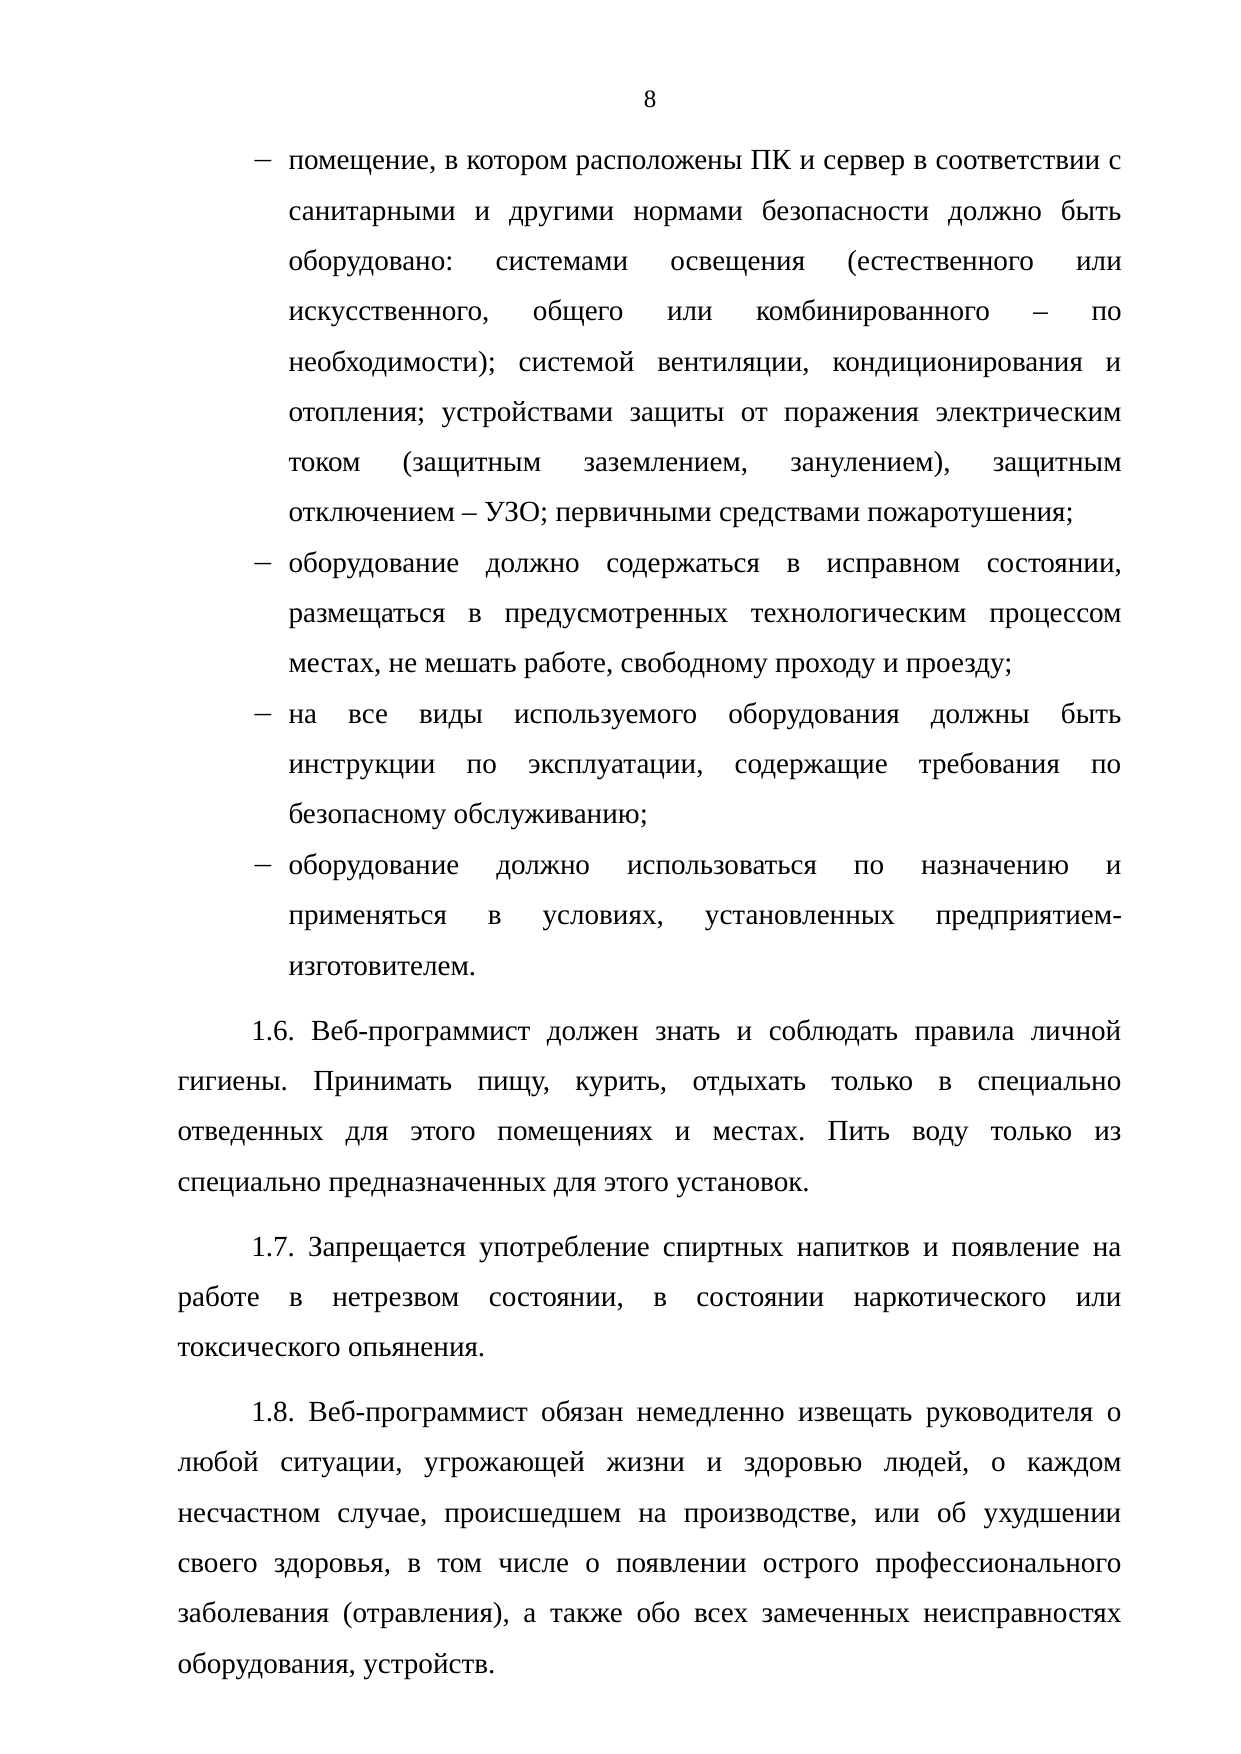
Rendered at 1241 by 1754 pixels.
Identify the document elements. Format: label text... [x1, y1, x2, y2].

text 1.6. Веб-программист должен знать и соблюдать правила личной гигиены. Принимать пищу, курить, отдыхать только в специально отведенных для этого помещениях и местах. Пить воду только из специально предназначенных для этого установок. [177, 1013, 1122, 1197]
list оборудование должно использоваться по назначению и применяться в условиях, установленных предприятием-изготовителем. [251, 847, 1122, 981]
list помещение, в котором расположены ПК и сервер в соответствии с санитарными и другими нормами безопасности должно быть оборудовано: системами освещения (естественного или искусственного, общего или комбинированного – по необходимости); системой вентиляции, кондиционирования и отопления; устройствами защиты от поражения электрическим током (защитным заземлением, занулением), защитным отключением – УЗО; первичными средствами пожаротушения; [251, 142, 1122, 528]
text 1.7. Запрещается употребление спиртных напитков и появление на работе в нетрезвом состоянии, в состоянии наркотического или токсического опьянения. [177, 1229, 1122, 1363]
list оборудование должно содержаться в исправном состоянии, размещаться в предусмотренных технологическим процессом местах, не мешать работе, свободному проходу и проезду; [251, 545, 1122, 679]
list на все виды используемого оборудования должны быть инструкции по эксплуатации, содержащие требования по безопасному обслуживанию; [251, 696, 1122, 830]
text 1.8. Веб-программист обязан немедленно извещать руководителя о любой ситуации, угрожающей жизни и здоровью людей, о каждом несчастном случае, происшедшем на производстве, или об ухудшении своего здоровья, в том числе о появлении острого профессионального заболевания (отравления), а также обо всех замеченных неисправностях оборудования, устройств. [177, 1394, 1122, 1679]
